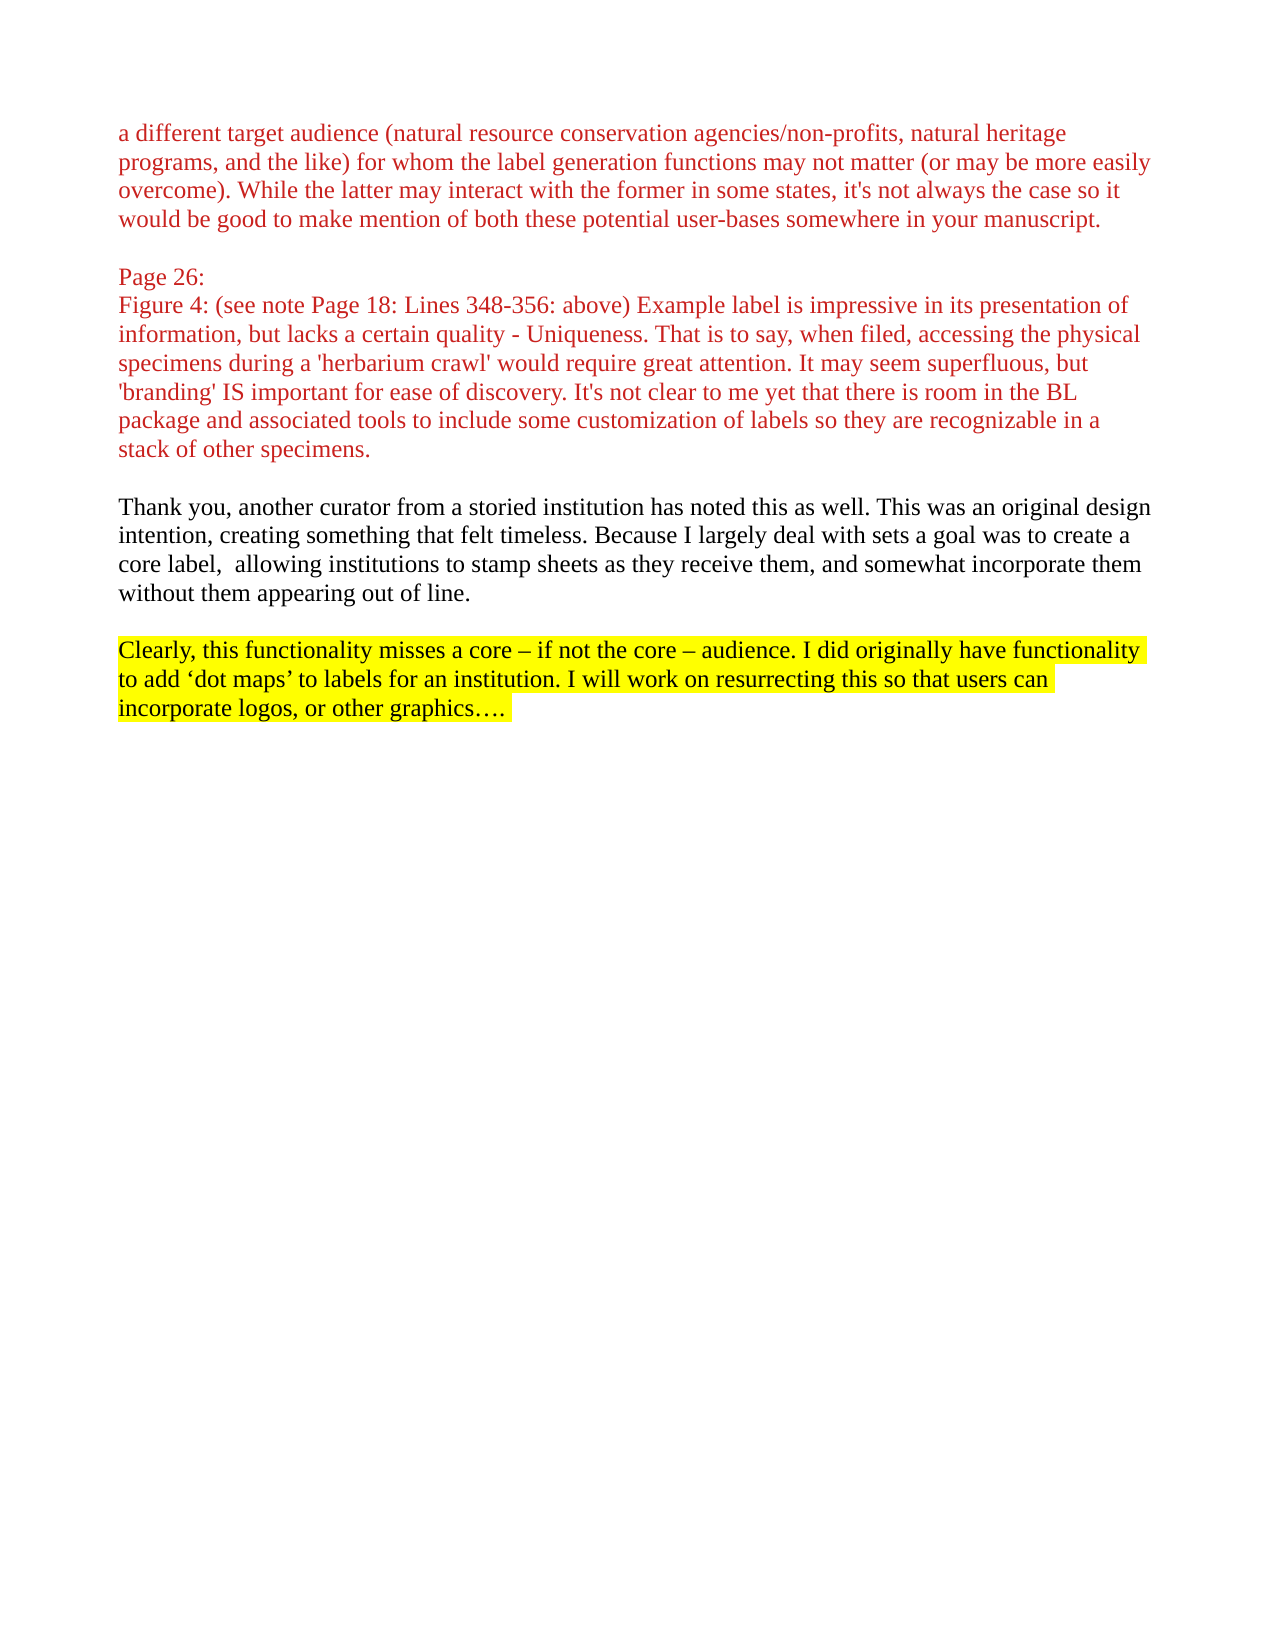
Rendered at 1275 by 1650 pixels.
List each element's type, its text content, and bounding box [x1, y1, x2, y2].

text Thank you, another curator from a storied institution has noted this as well. This was an original design intention, creating something that felt timeless. Because I largely deal with sets a goal was to create a core label, allowing institutions to stamp sheets as they receive them, and somewhat incorporate them without them appearing out of line. [118, 492, 1157, 607]
text a different target audience (natural resource conservation agencies/non-profits, natural heritage programs, and the like) for whom the label generation functions may not matter (or may be more easily overcome). While the latter may interact with the former in some states, it's not always the case so it would be good to make mention of both these potential user-bases somewhere in your manuscript. Page 26: Figure 4: (see note Page 18: Lines 348-356: above) Example label is impressive in its presentation of information, but lacks a certain quality - Uniqueness. That is to say, when filed, accessing the physical specimens during a 'herbarium crawl' would require great attention. It may seem superfluous, but 'branding' IS important for ease of discovery. It's not clear to me yet that there is room in the BL package and associated tools to include some customization of labels so they are recognizable in a stack of other specimens. [118, 118, 1157, 492]
text Clearly, this functionality misses a core – if not the core – audience. I did originally have functionality to add ‘dot maps’ to labels for an institution. I will work on resurrecting this so that users can incorporate logos, or other graphics…. [118, 636, 1157, 722]
